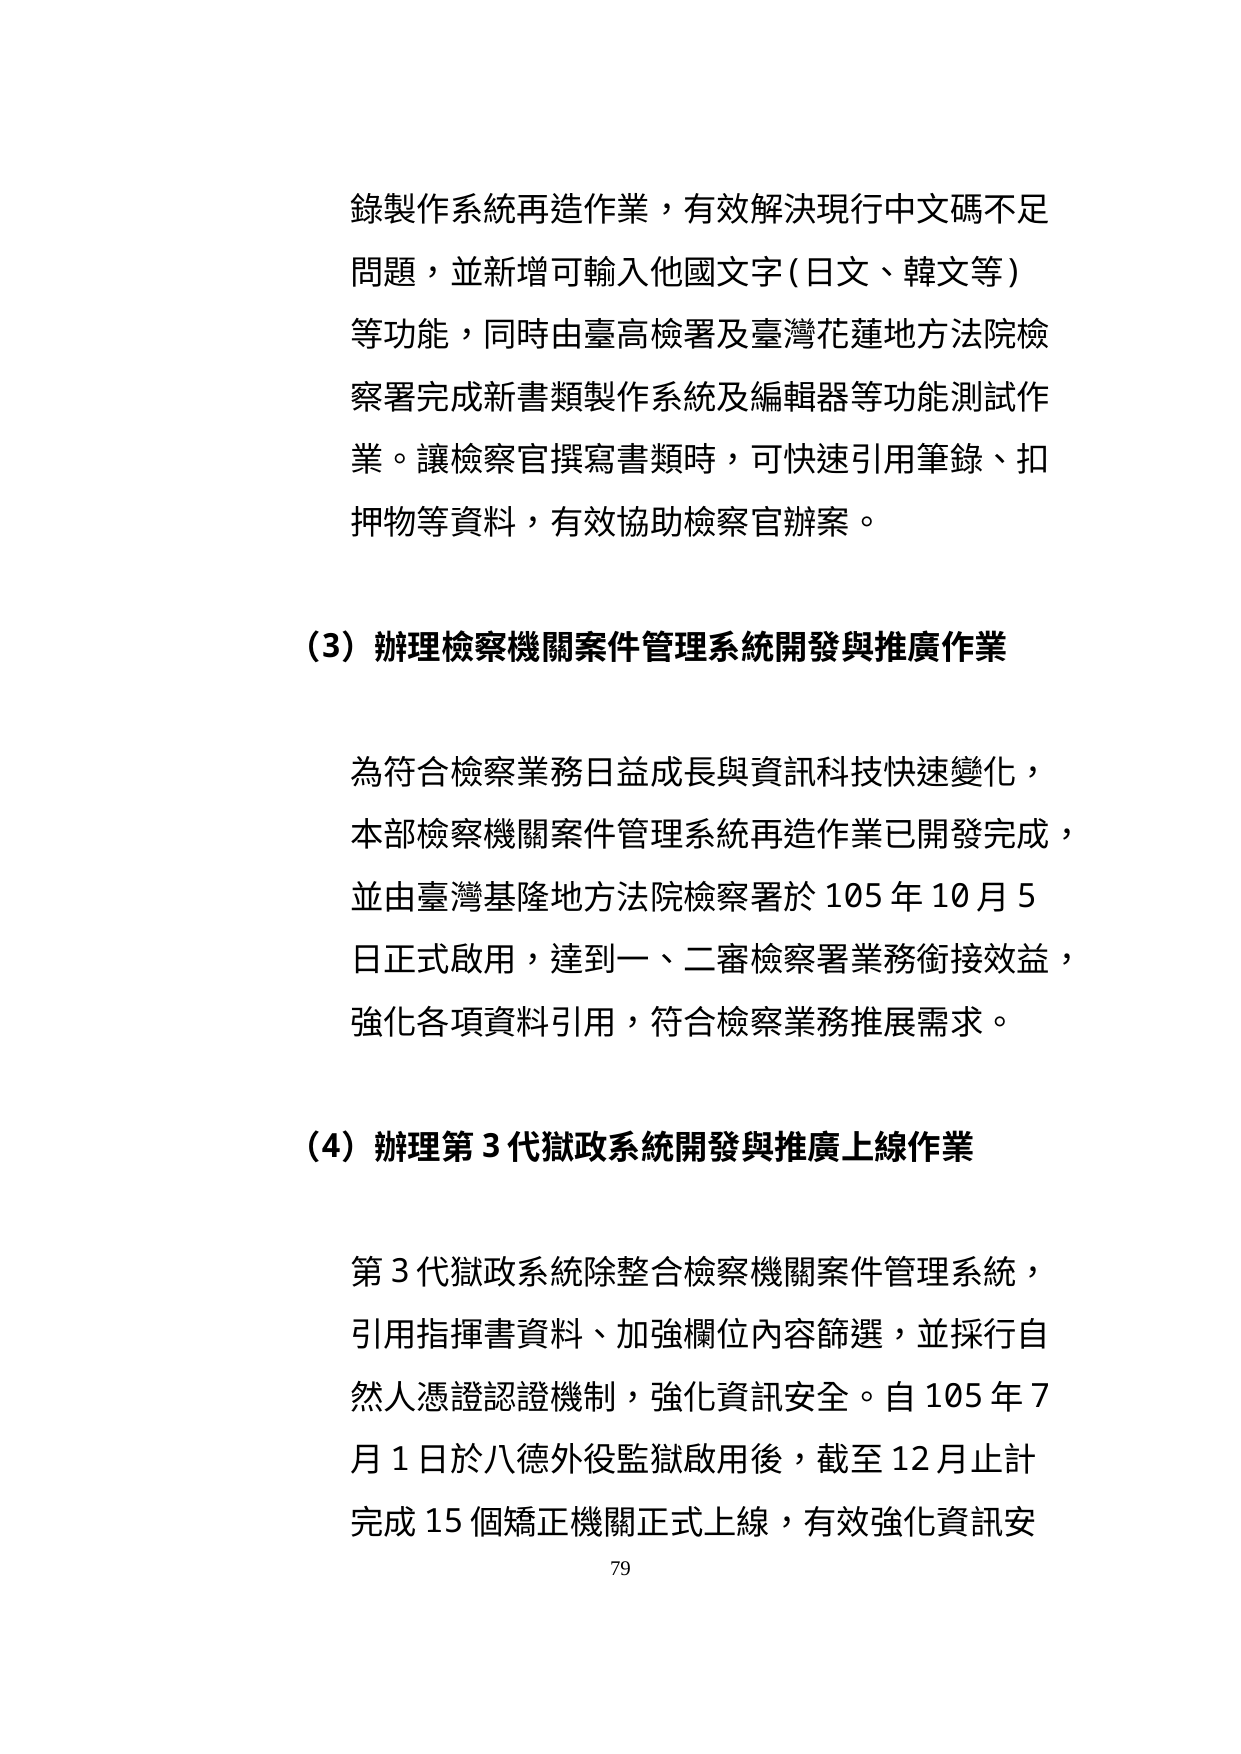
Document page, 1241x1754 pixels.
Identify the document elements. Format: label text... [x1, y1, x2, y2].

list 辦理第3代獄政系統開發與推廣上線作業 [287, 1103, 1053, 1165]
text 為符合檢察業務日益成長與資訊科技快速變化，本部檢察機關案件管理系統再造作業已開發完成，並由臺灣基隆地方法院檢察署於105年10月5日正式啟用，達到一、二審檢察署業務銜接效益，強化各項資料引用，符合檢察業務推展需求。 [350, 728, 1053, 1040]
text 第3代獄政系統除整合檢察機關案件管理系統，引用指揮書資料、加強欄位內容篩選，並採行自然人憑證認證機制，強化資訊安全。自105年7月1日於八德外役監獄啟用後，截至12月止計完成15個矯正機關正式上線，有效強化資訊安 [350, 1228, 1053, 1540]
text 錄製作系統再造作業，有效解決現行中文碼不足問題，並新增可輸入他國文字(日文、韓文等)等功能，同時由臺高檢署及臺灣花蓮地方法院檢察署完成新書類製作系統及編輯器等功能測試作業。讓檢察官撰寫書類時，可快速引用筆錄、扣押物等資料，有效協助檢察官辦案。 [350, 165, 1053, 540]
list 辦理檢察機關案件管理系統開發與推廣作業 [287, 603, 1053, 665]
